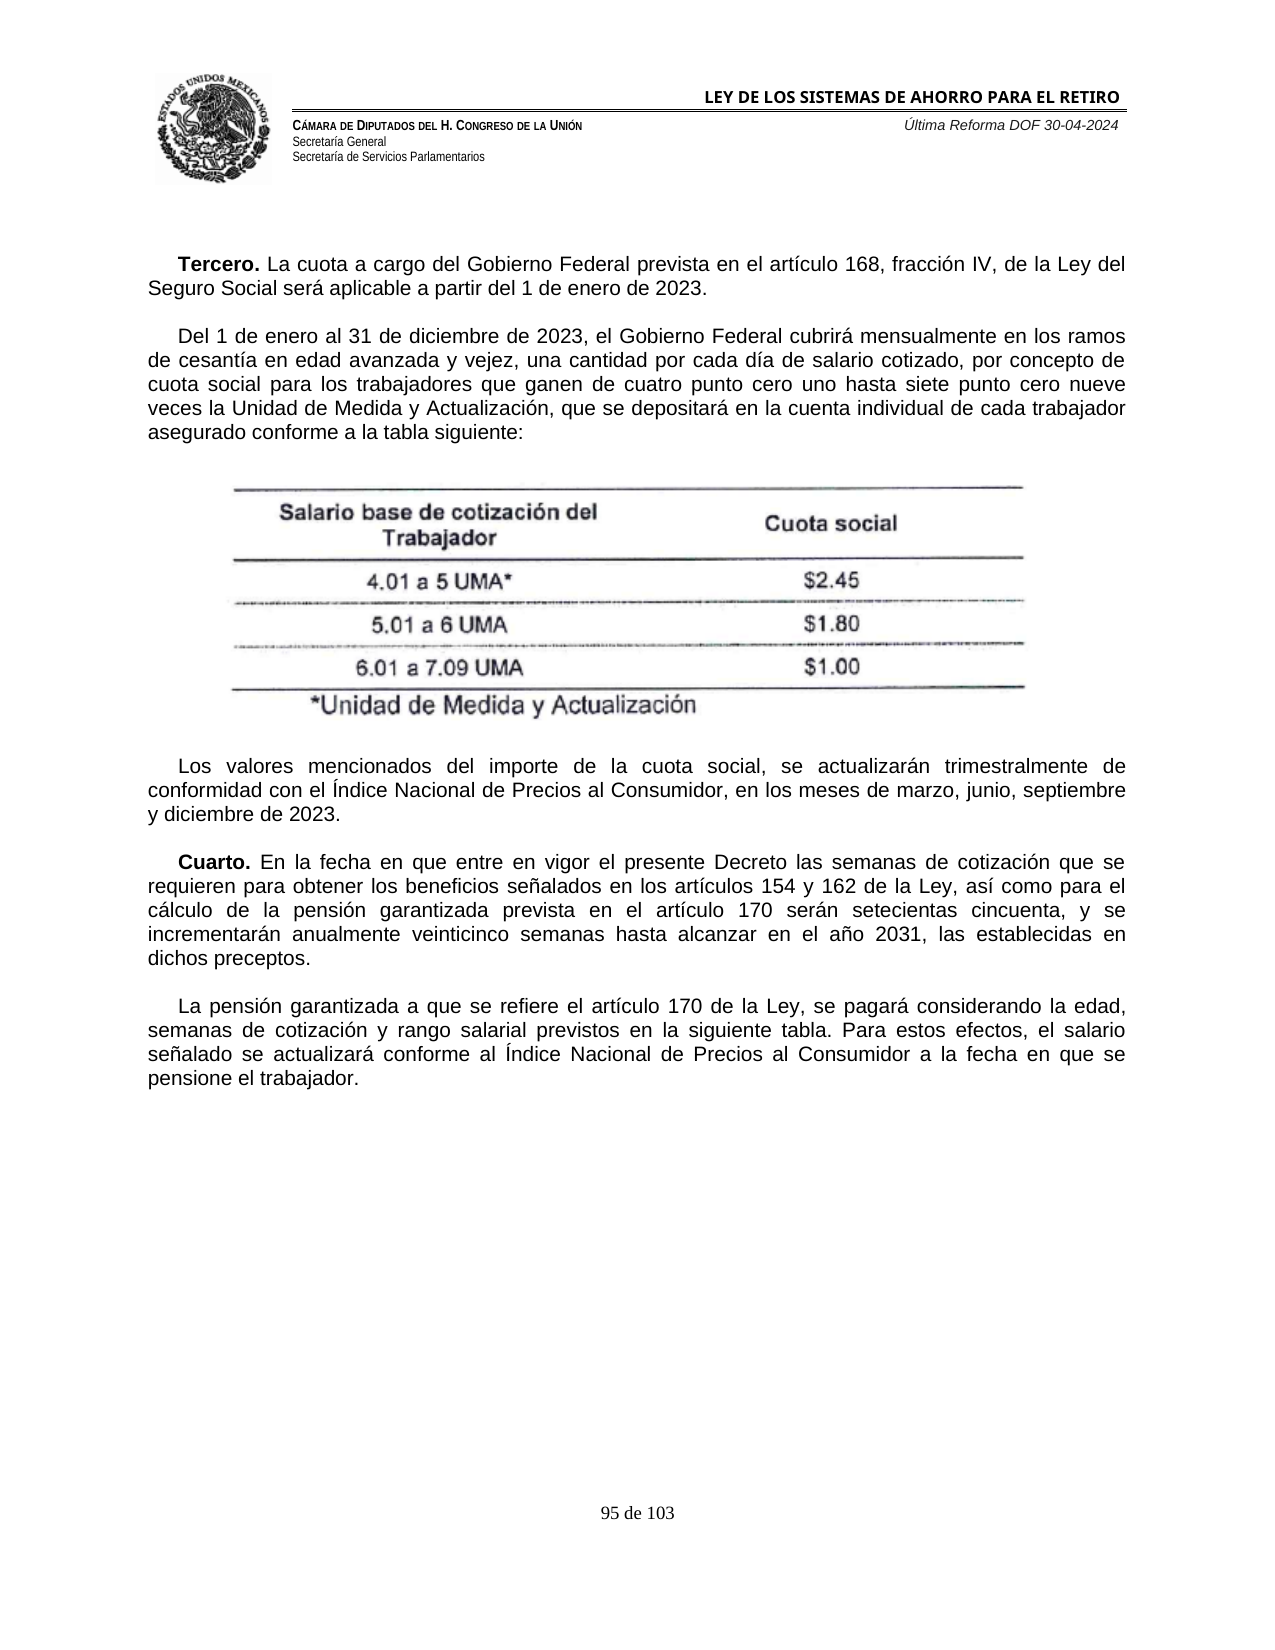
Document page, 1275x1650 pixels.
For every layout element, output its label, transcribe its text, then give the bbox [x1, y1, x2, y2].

text Del 1 de enero al 31 de diciembre de 2023, el Gobierno Federal cubrirá mensualmente en los ramos de cesantía en edad avanzada y vejez, una cantidad por cada día de salario cotizado, por concepto de cuota social para los trabajadores que ganen de cuatro punto cero uno hasta siete punto cero nueve veces la Unidad de Medida y Actualización, que se depositará en la cuenta individual de cada trabajador asegurado conforme a la tabla siguiente: [148, 324, 1127, 443]
text La pensión garantizada a que se refiere el artículo 170 de la Ley, se pagará considerando la edad, semanas de cotización y rango salarial previstos en la siguiente tabla. Para estos efectos, el salario señalado se actualizará conforme al Índice Nacional de Precios al Consumidor a la fecha en que se pensione el trabajador. [148, 993, 1127, 1089]
text Los valores mencionados del importe de la cuota social, se actualizarán trimestralmente de conformidad con el Índice Nacional de Precios al Consumidor, en los meses de marzo, junio, septiembre y diciembre de 2023. [148, 754, 1127, 826]
text Cuarto. En la fecha en que entre en vigor el presente Decreto las semanas de cotización que se requieren para obtener los beneficios señalados en los artículos 154 y 162 de la Ley, así como para el cálculo de la pensión garantizada prevista en el artículo 170 serán setecientas cincuenta, y se incrementarán anualmente veinticinco semanas hasta alcanzar en el año 2031, las establecidas en dichos preceptos. [148, 850, 1127, 969]
text Tercero. La cuota a cargo del Gobierno Federal prevista en el artículo 168, fracción IV, de la Ley del Seguro Social será aplicable a partir del 1 de enero de 2023. [148, 252, 1127, 300]
